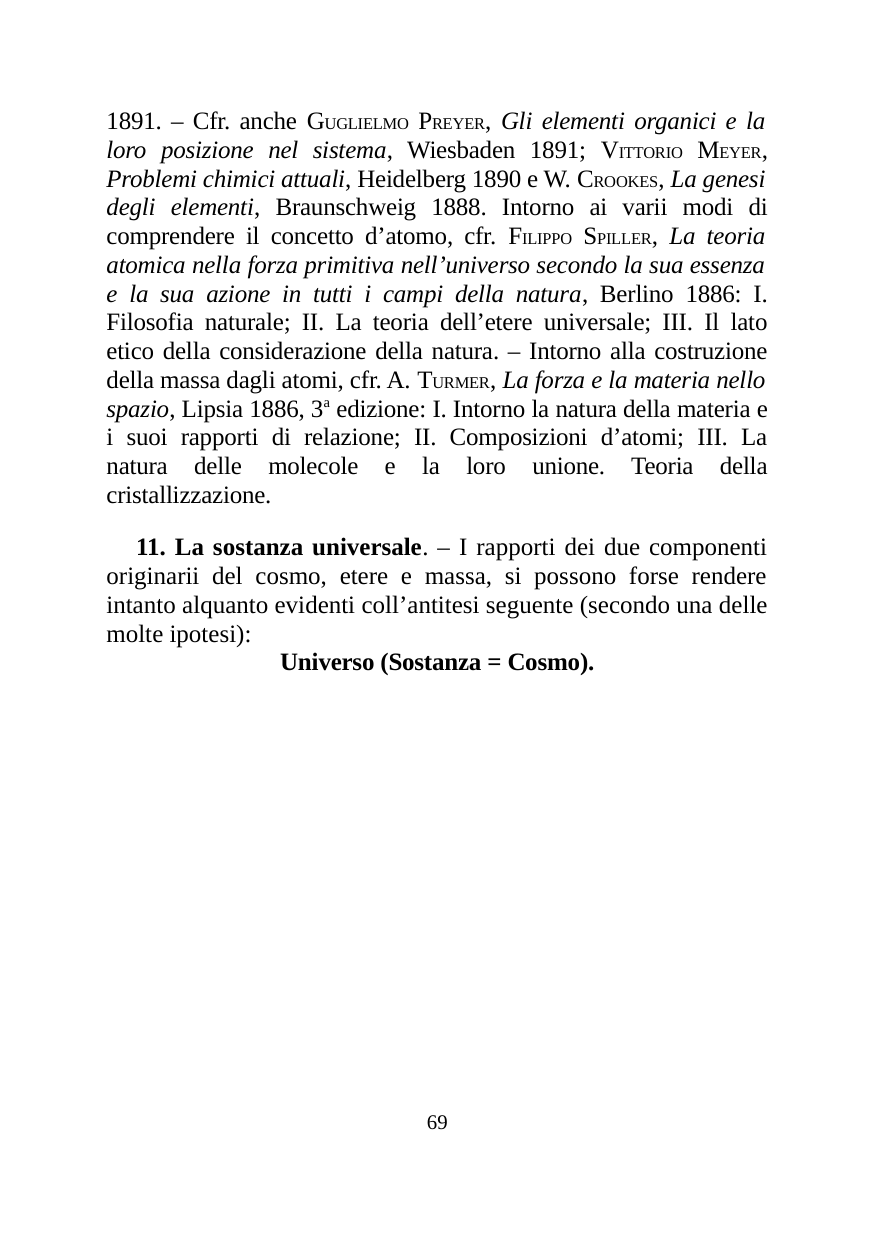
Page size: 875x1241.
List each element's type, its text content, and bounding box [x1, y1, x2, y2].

text Universo (Sostanza = Cosmo). [106, 647, 768, 676]
text 1891. – Cfr. anche Guglielmo Preyer, Gli elementi organici e la loro posizione nel sistema, Wiesbaden 1891; Vittorio Meyer, Problemi chimici attuali, Heidelberg 1890 e W. Crookes, La genesi degli elementi, Braunschweig 1888. Intorno ai varii modi di comprendere il concetto d’atomo, cfr. Filippo Spiller, La teoria atomica nella forza primitiva nell’universo secondo la sua essenza e la sua azione in tutti i campi della natura, Berlino 1886: I. Filosofia naturale; II. La teoria dell’etere universale; III. Il lato etico della considerazione della natura. – Intorno alla costruzione della massa dagli atomi, cfr. A. Turmer, La forza e la materia nello spazio, Lipsia 1886, 3a edizione: I. Intorno la natura della materia e i suoi rapporti di relazione; II. Composizioni d’atomi; III. La natura delle molecole e la loro unione. Teoria della cristallizzazione. [106, 106, 768, 509]
text 11. La sostanza universale. – I rapporti dei due componenti originarii del cosmo, etere e massa, si possono forse rendere intanto alquanto evidenti coll’antitesi seguente (secondo una delle molte ipotesi): [106, 532, 768, 647]
